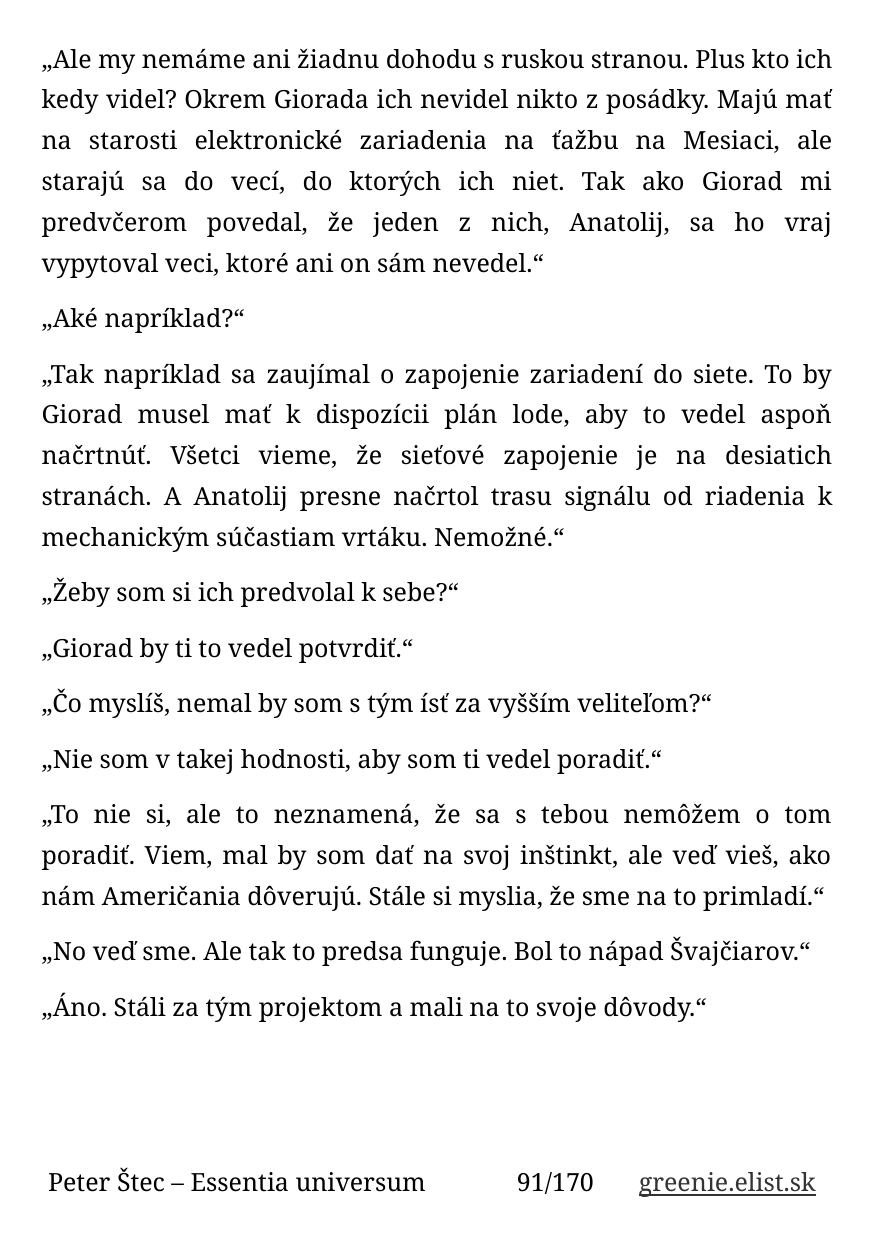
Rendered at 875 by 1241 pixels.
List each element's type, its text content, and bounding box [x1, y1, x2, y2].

text „No veď sme. Ale tak to predsa funguje. Bol to nápad Švajčiarov.“ [41, 934, 833, 968]
text „To nie si, ale to neznamená, že sa s tebou nemôžem o tom poradiť. Viem, mal by som dať na svoj inštinkt, ale veď vieš, ako nám Američania dôverujú. Stále si myslia, že sme na to primladí.“ [41, 797, 833, 912]
text „Giorad by ti to vedel potvrdiť.“ [41, 631, 833, 664]
text „Áno. Stáli za tým projektom a mali na to svoje dôvody.“ [41, 989, 833, 1023]
text „Nie som v takej hodnosti, aby som ti vedel poradiť.“ [41, 741, 833, 775]
text „Žeby som si ich predvolal k sebe?“ [41, 575, 833, 609]
text „Aké napríklad?“ [41, 301, 833, 335]
text „Tak napríklad sa zaujímal o zapojenie zariadení do siete. To by Giorad musel mať k dispozícii plán lode, aby to vedel aspoň načrtnúť. Všetci vieme, že sieťové zapojenie je na desiatich stranách. A Anatolij presne načrtol trasu signálu od riadenia k mechanickým súčastiam vrtáku. Nemožné.“ [41, 356, 833, 554]
text „Čo myslíš, nemal by som s tým ísť za vyšším veliteľom?“ [41, 686, 833, 720]
text „Ale my nemáme ani žiadnu dohodu s ruskou stranou. Plus kto ich kedy videl? Okrem Giorada ich nevidel nikto z posádky. Majú mať na starosti elektronické zariadenia na ťažbu na Mesiaci, ale starajú sa do vecí, do ktorých ich niet. Tak ako Giorad mi predvčerom povedal, že jeden z nich, Anatolij, sa ho vraj vypytoval veci, ktoré ani on sám nevedel.“ [41, 41, 833, 279]
